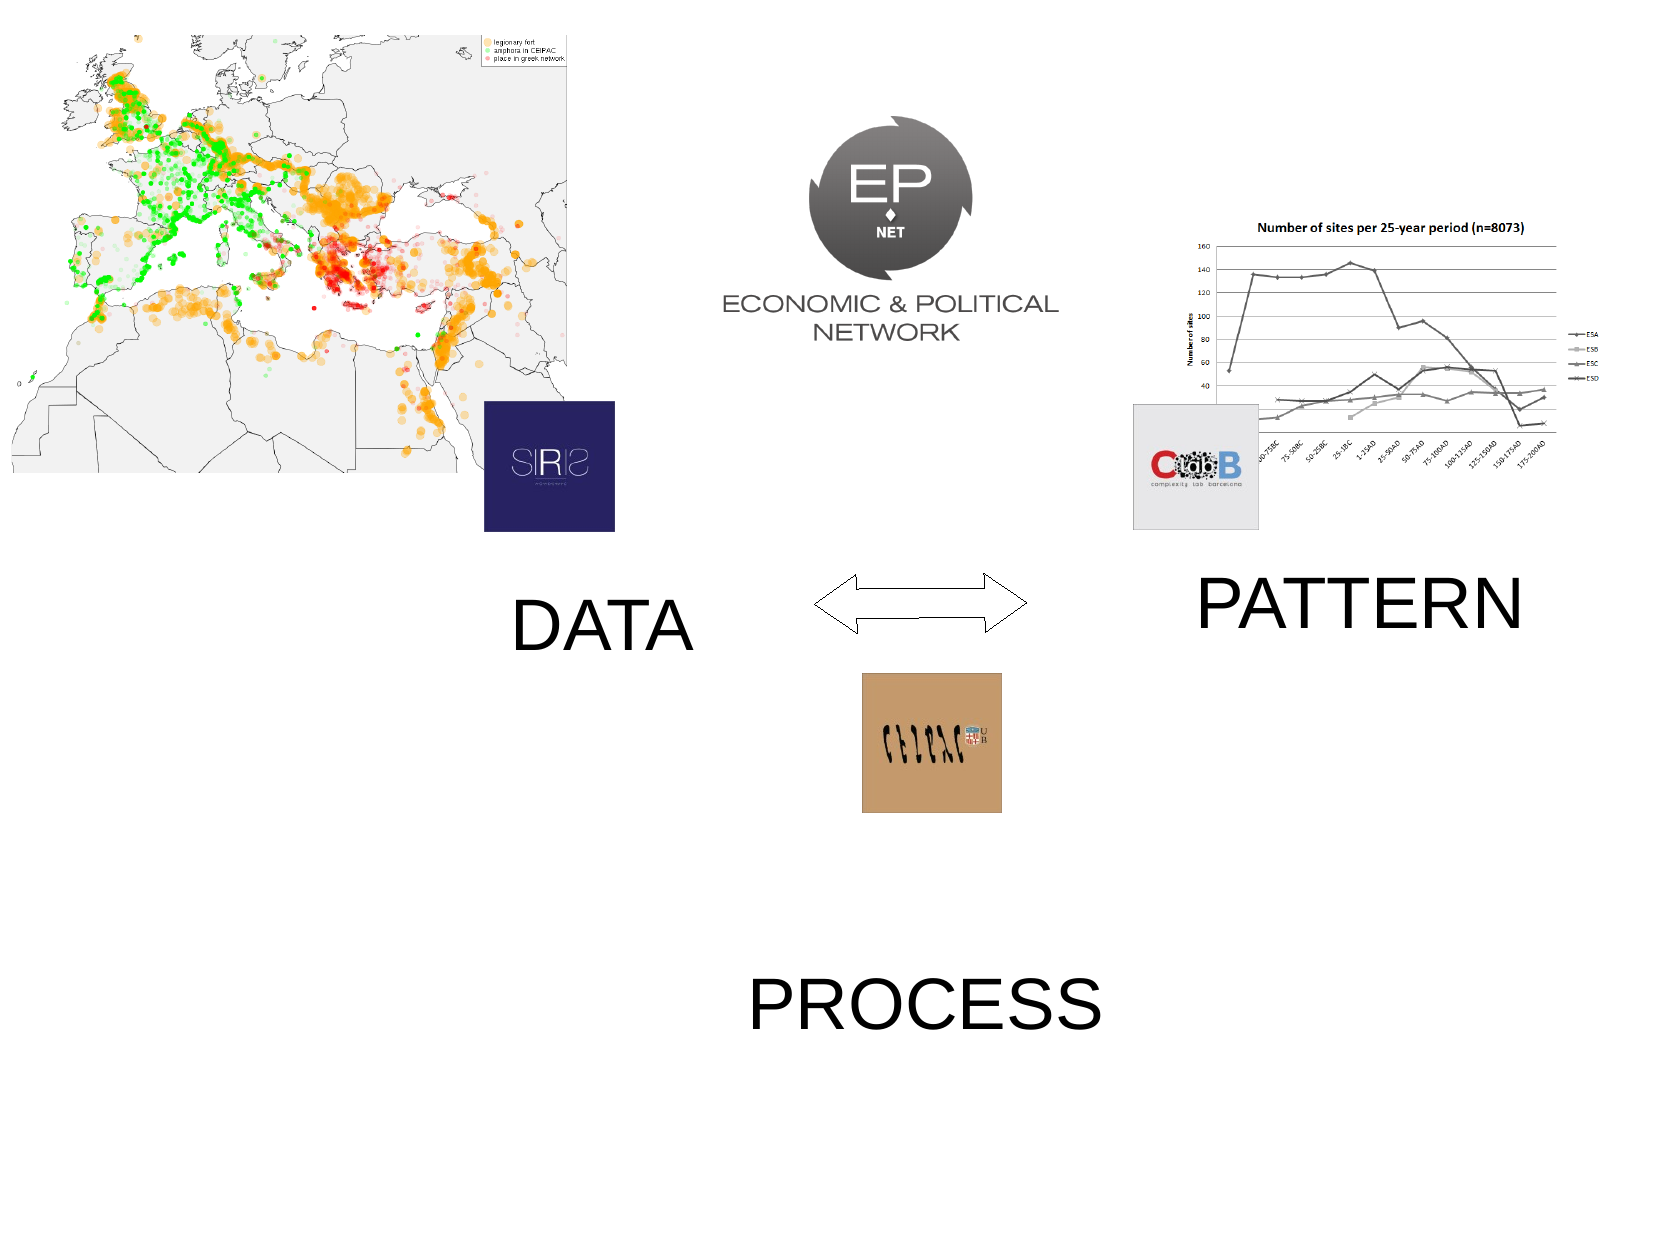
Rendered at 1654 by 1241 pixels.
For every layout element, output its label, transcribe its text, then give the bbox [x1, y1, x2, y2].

picture [1133, 212, 1607, 530]
text_box DATA [496, 576, 721, 674]
text_box [814, 573, 1027, 634]
picture [720, 109, 1061, 343]
text_box PROCESS [732, 956, 1134, 1054]
picture [862, 673, 1002, 814]
picture [11, 35, 615, 532]
text_box PATTERN [1181, 555, 1548, 652]
